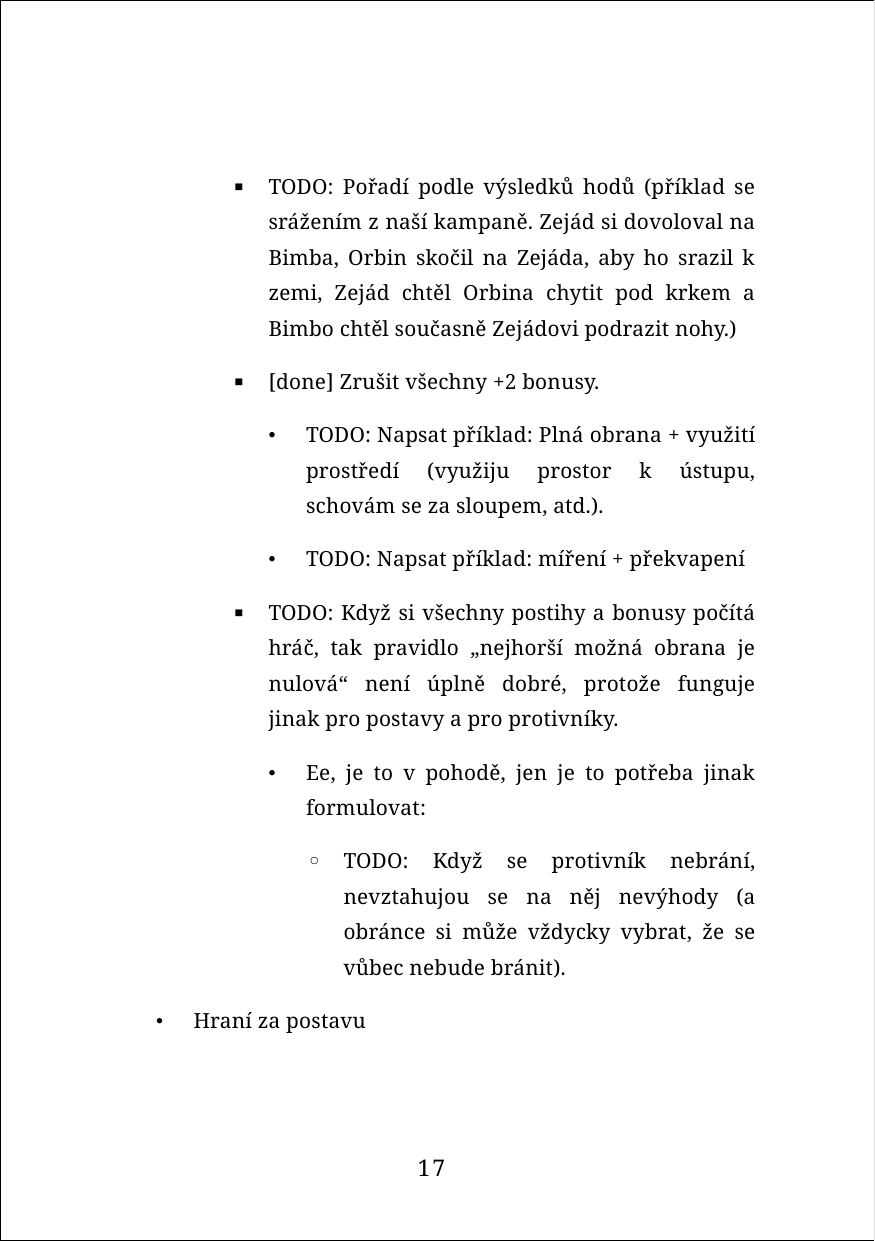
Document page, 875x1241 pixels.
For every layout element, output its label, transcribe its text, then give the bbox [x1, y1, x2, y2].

list Ee, je to v pohodě, jen je to potřeba jinak formulovat: [268, 758, 756, 822]
list TODO: Napsat příklad: míření + překvapení [268, 544, 756, 573]
list Hraní za postavu [156, 1006, 756, 1034]
list TODO: Když si všechny postihy a bonusy počítá hráč, tak pravidlo „nejhorší možná obrana je nulová“ není úplně dobré, protože funguje jinak pro postavy a pro protivníky. [231, 598, 756, 733]
list [done] Zrušit všechny +2 bonusy. [231, 367, 756, 396]
list TODO: Když se protivník nebrání, nevztahujou se na něj nevýhody (a obránce si může vždycky vybrat, že se vůbec nebude bránit). [306, 846, 756, 981]
list TODO: Napsat příklad: Plná obrana + využití prostředí (využiju prostor k ústupu, schovám se za sloupem, atd.). [268, 420, 756, 520]
list TODO: Pořadí podle výsledků hodů (příklad se srážením z naší kampaně. Zejád si dovoloval na Bimba, Orbin skočil na Zejáda, aby ho srazil k zemi, Zejád chtěl Orbina chytit pod krkem a Bimbo chtěl současně Zejádovi podrazit nohy.) [231, 172, 756, 342]
